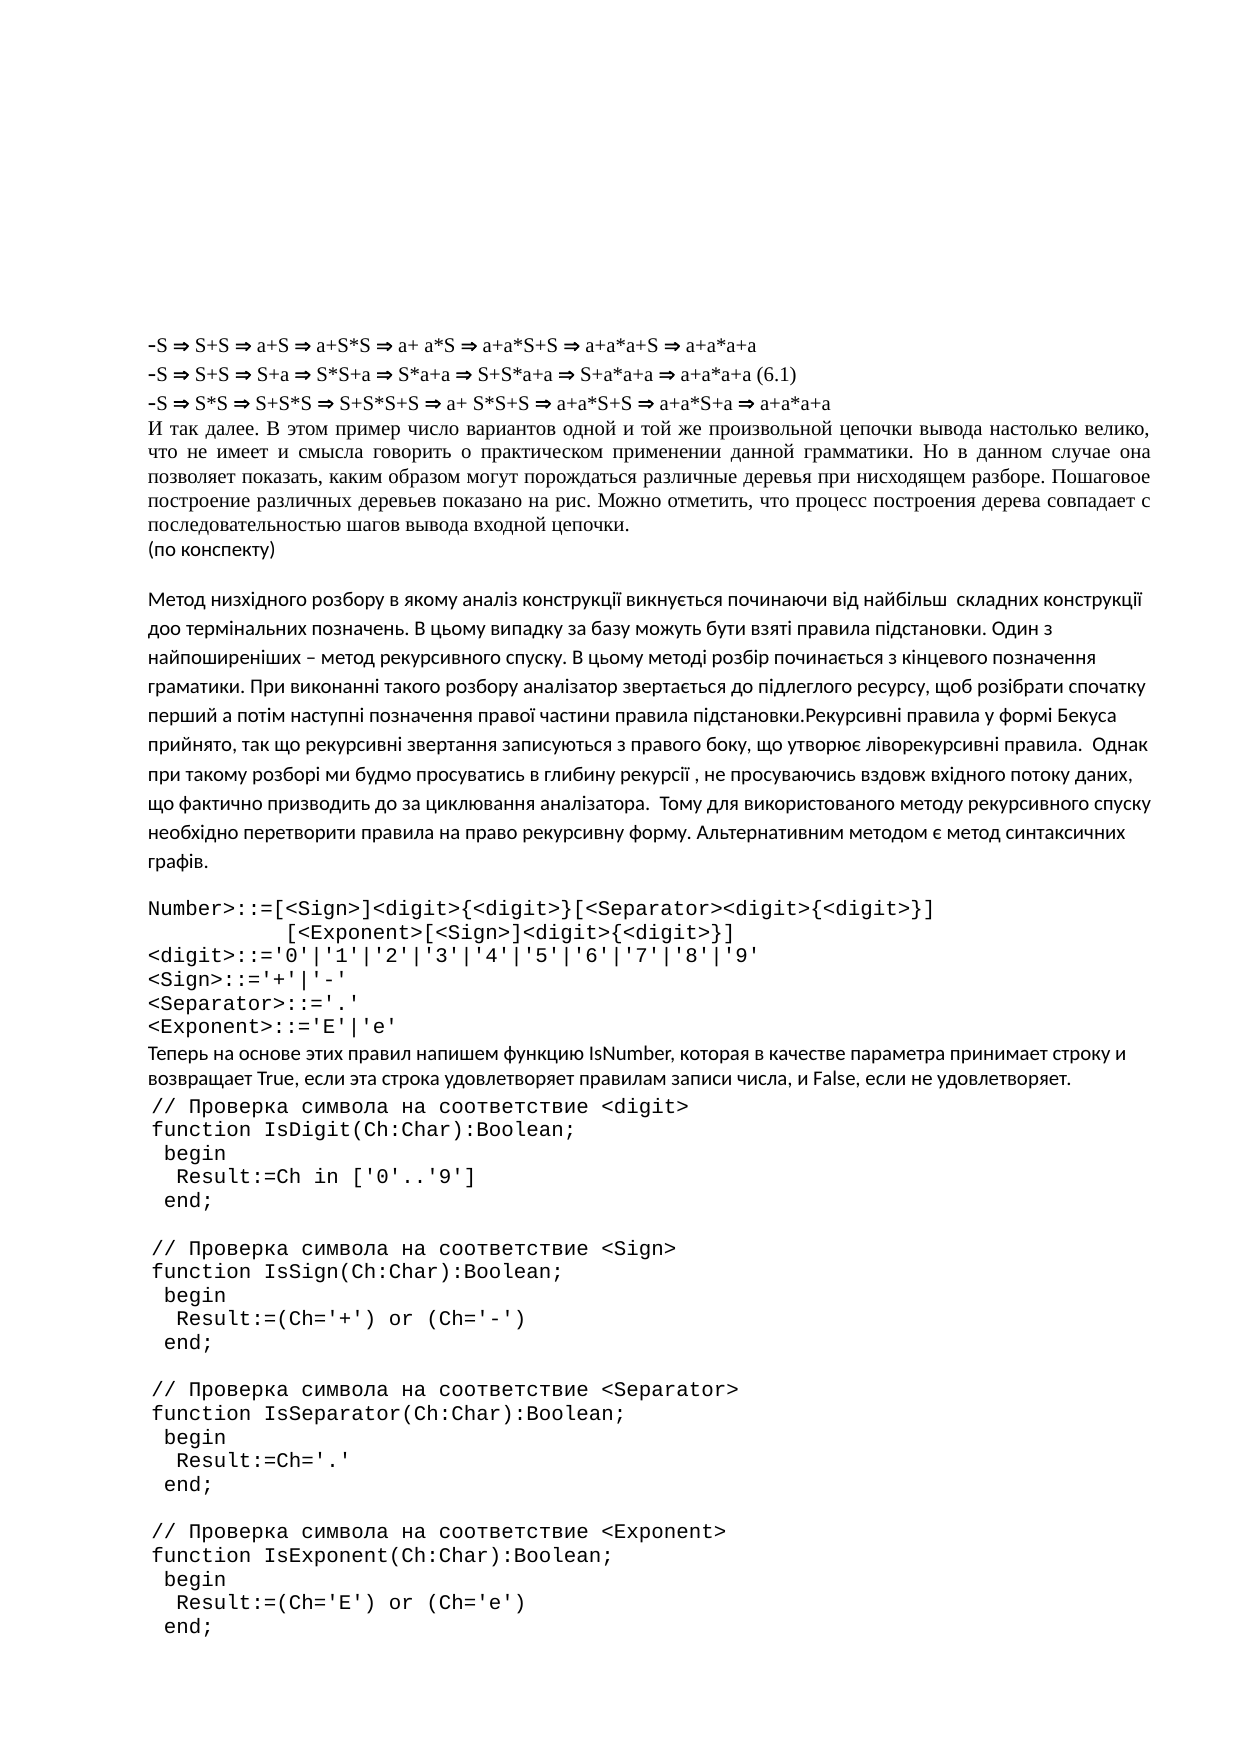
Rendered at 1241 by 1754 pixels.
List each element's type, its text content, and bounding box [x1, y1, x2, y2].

list S  S+S  a+S  a+S*S  a+ a*S  a+a*S+S  a+a*a+S  a+a*a+a [148, 329, 1152, 358]
text <Exponent>::='E'|'e' [148, 1016, 1152, 1040]
text [<Exponent>[<Sign>]<digit>{<digit>}] [148, 922, 1152, 946]
list S  S*S  S+S*S  S+S*S+S  a+ S*S+S  a+a*S+S  a+a*S+a  a+a*a+a [148, 387, 1152, 415]
text (по конспекту) [148, 536, 1152, 561]
text <digit>::='0'|'1'|'2'|'3'|'4'|'5'|'6'|'7'|'8'|'9' [148, 946, 1152, 969]
text Number>::=[<Sign>]<digit>{<digit>}[<Separator><digit>{<digit>}] [148, 898, 1152, 922]
table_header // Проверка символа на соответствие <digit> function IsDigit(Ch:Char):Boolean; begin Result:=Ch in ['0'..'9'] end; // Проверка символа на соответствие <Sign> function IsSign(Ch:Char):Boolean; begin Result:=(Ch='+') or (Ch='-') end; // Проверка символа на соответствие <Separator> function IsSeparator(Ch:Char):Boolean; begin Result:=Ch='.' end; // Проверка символа на соответствие <Exponent> function IsExponent(Ch:Char):Boolean; begin Result:=(Ch='E') or (Ch='e') end; [147, 1091, 1237, 1644]
list S  S+S  S+a  S*S+a  S*a+a  S+S*a+a  S+a*a+a  a+a*a+a (6.1) [148, 358, 1152, 387]
text <Sign>::='+'|'-' [148, 969, 1152, 993]
text Метод низхідного розбору в якому аналіз конструкції викнується починаючи від найбільш складних конструкції доо термінальних позначень. В цьому випадку за базу можуть бути взяті правила підстановки. Один з найпоширеніших – метод рекурсивного спуску. В цьому методі розбір починається з кінцевого позначення граматики. При виконанні такого розбору аналізатор звертається до підлеглого ресурсу, щоб розібрати спочатку перший а потім наступні позначення правої частини правила підстановки.Рекурсивні правила у формі Бекуса прийнято, так що рекурсивні звертання записуються з правого боку, що утворює ліворекурсивні правила. Однак при такому розборі ми будмо просуватись в глибину рекурсії , не просуваючись вздовж вхідного потоку даних, що фактично призводить до за циклювання аналізатора. Тому для використованого методу рекурсивного спуску необхідно перетворити правила на право рекурсивну форму. Альтернативним методом є метод синтаксичних графів. [148, 586, 1152, 874]
text Теперь на основе этих правил напишем функцию IsNumber, которая в качестве параметра принимает строку и возвращает True, если эта строка удовлетворяет правилам записи числа, и False, если не удовлетворяет. [148, 1040, 1152, 1091]
text И так далее. В этом пример число вариантов одной и той же произвольной цепочки вывода настолько велико, что не имеет и смысла говорить о практическом применении данной грамматики. Но в данном случае она позволяет показать, каким образом могут порождаться различные деревья при нисходящем разборе. Пошаговое построение различных деревьев показано на рис. Можно отметить, что процесс построения дерева совпадает с последовательностью шагов вывода входной цепочки. [148, 415, 1152, 536]
text <Separator>::='.' [148, 993, 1152, 1016]
